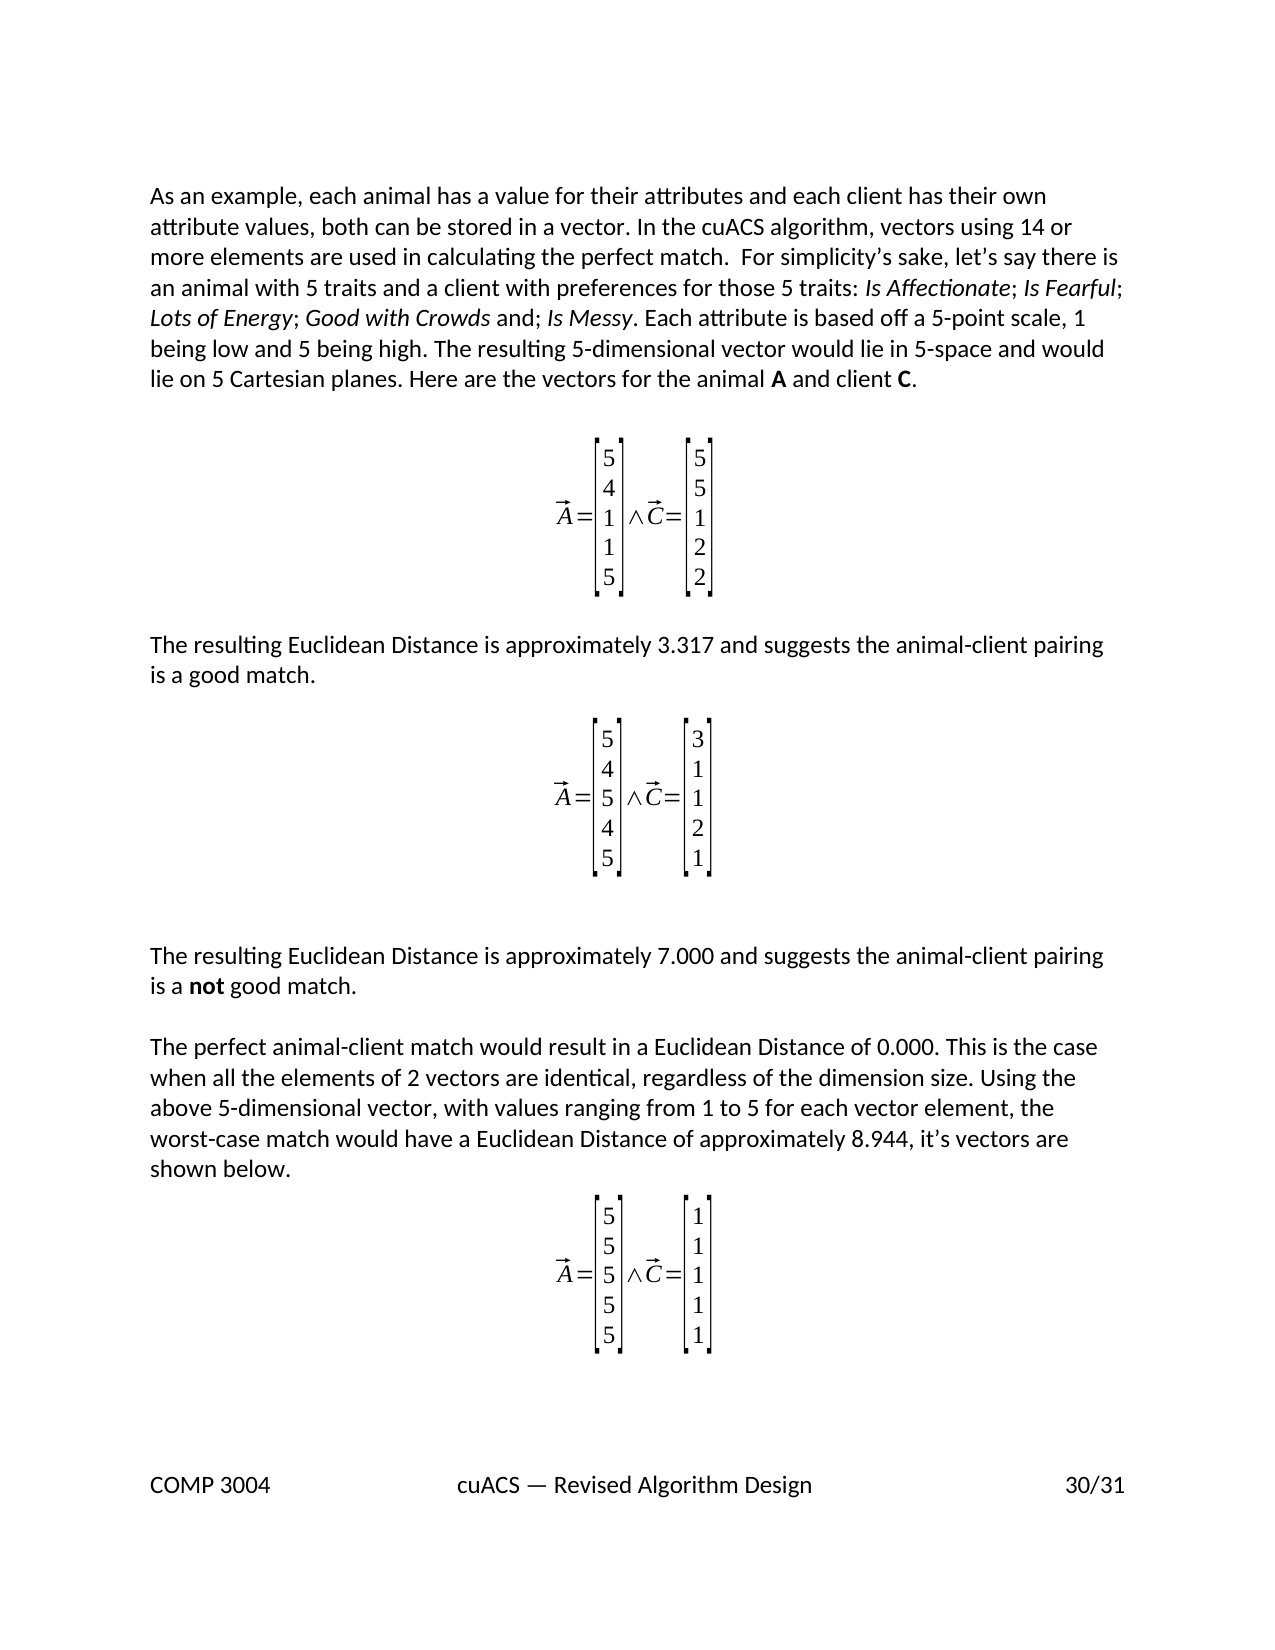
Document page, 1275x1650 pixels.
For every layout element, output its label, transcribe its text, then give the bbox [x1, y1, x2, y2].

text The resulting Euclidean Distance is approximately 7.000 and suggests the animal-client pairing is a not good match. [150, 940, 1125, 1001]
text The perfect animal-client match would result in a Euclidean Distance of 0.000. This is the case when all the elements of 2 vectors are identical, regardless of the dimension size. Using the above 5-dimensional vector, with values ranging from 1 to 5 for each vector element, the worst-case match would have a Euclidean Distance of approximately 8.944, it’s vectors are shown below. [150, 1032, 1125, 1184]
text As an example, each animal has a value for their attributes and each client has their own attribute values, both can be stored in a vector. In the cuACS algorithm, vectors using 14 or more elements are used in calculating the perfect match. For simplicity’s sake, let’s say there is an animal with 5 traits and a client with preferences for those 5 traits: Is Affectionate; Is Fearful; Lots of Energy; Good with Crowds and; Is Messy. Each attribute is based off a 5-point scale, 1 being low and 5 being high. The resulting 5-dimensional vector would lie in 5-space and would lie on 5 Cartesian planes. Here are the vectors for the animal A and client C. [150, 181, 1125, 394]
text The resulting Euclidean Distance is approximately 3.317 and suggests the animal-client pairing is a good match. [150, 629, 1125, 690]
